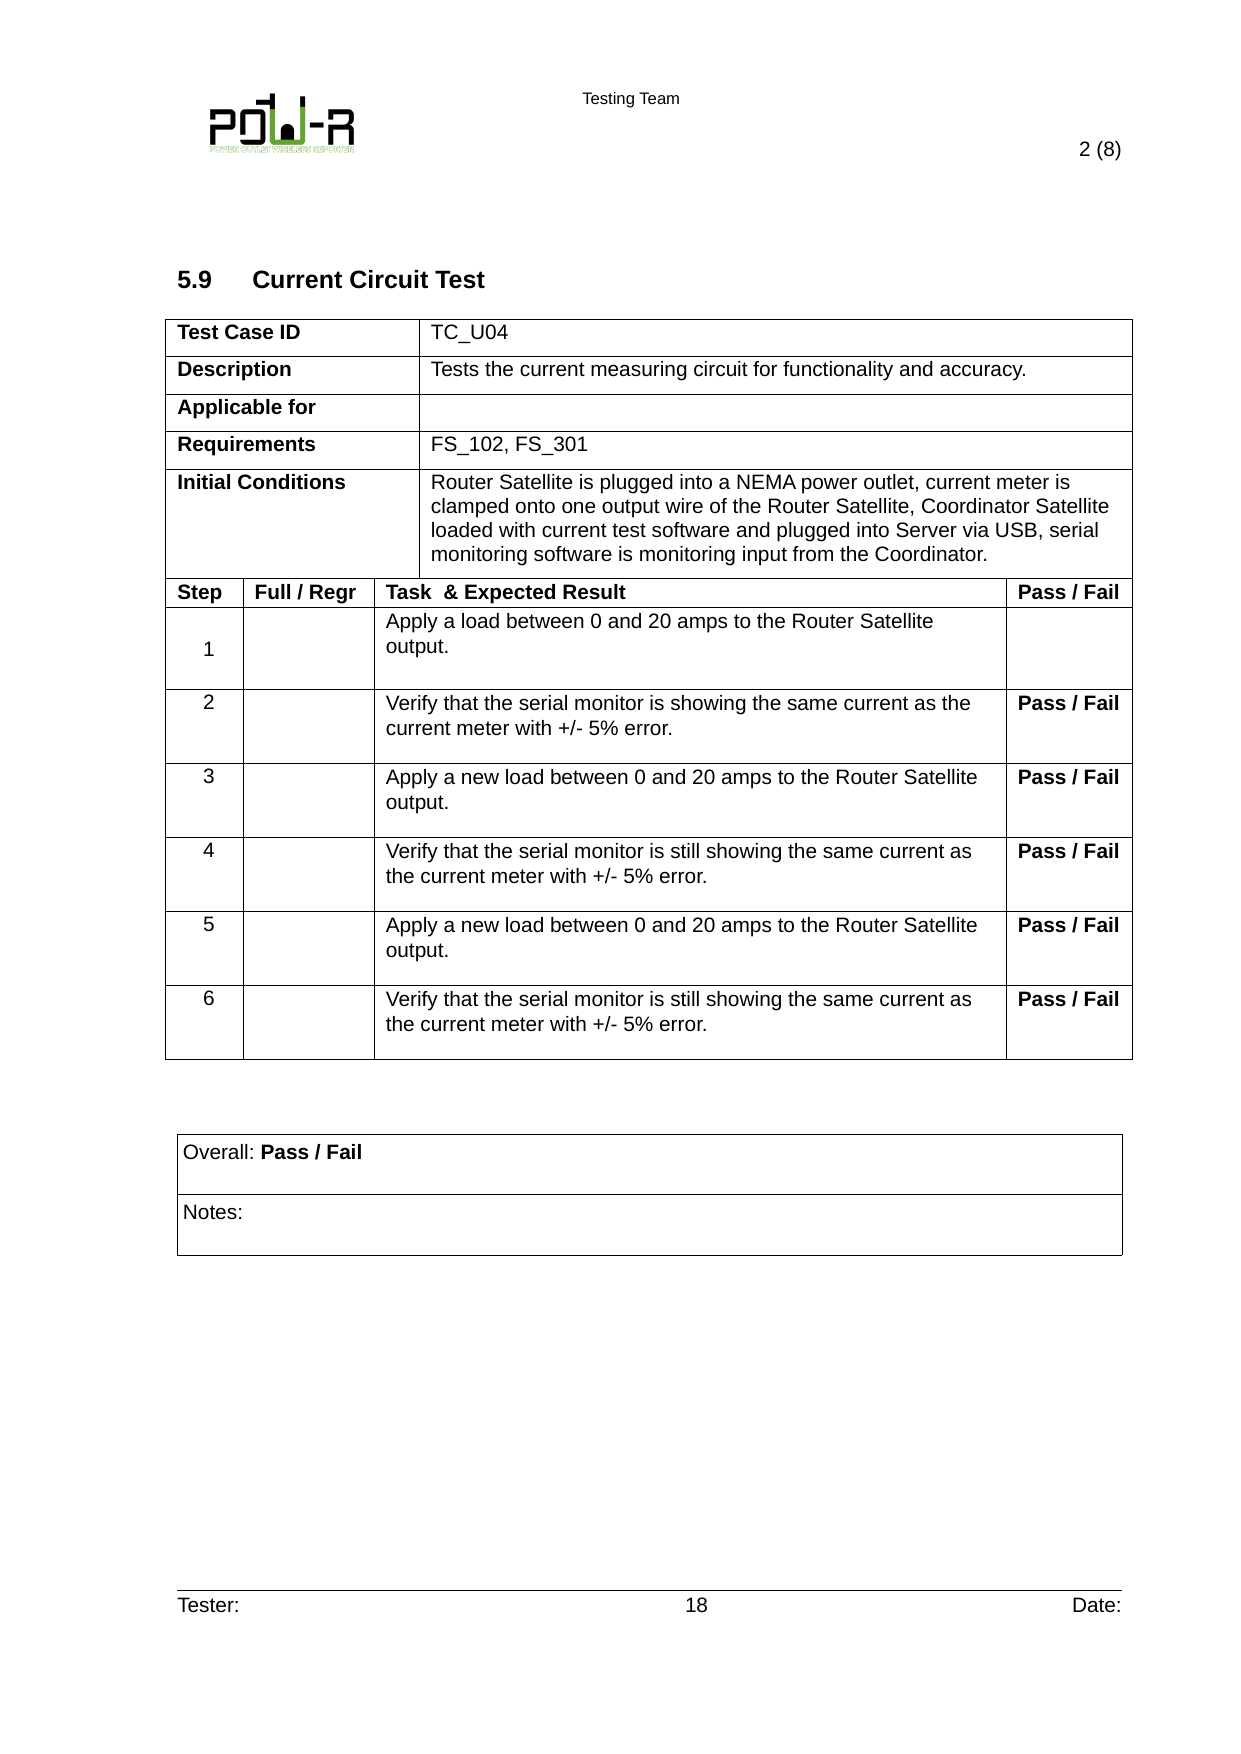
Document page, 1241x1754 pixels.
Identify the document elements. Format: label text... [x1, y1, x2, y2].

table_cell [166, 608, 243, 689]
table_cell [244, 690, 374, 763]
table_cell Initial Conditions [166, 470, 419, 578]
table_cell Full / Regr [244, 579, 374, 607]
table_header Test Case ID [166, 320, 419, 356]
table_cell [244, 838, 374, 911]
table_cell [244, 608, 374, 689]
table_cell Pass / Fail [1007, 764, 1132, 837]
table_cell Apply a load between 0 and 20 amps to the Router Satellite output. [375, 608, 1006, 689]
table_cell Description [166, 357, 419, 394]
table_cell Tests the current measuring circuit for functionality and accuracy. [420, 357, 1132, 394]
table_cell [166, 986, 243, 1059]
table_cell [166, 912, 243, 985]
table_cell [166, 764, 243, 837]
table_cell Pass / Fail [1007, 579, 1132, 607]
table_cell [244, 912, 374, 985]
table_cell Apply a new load between 0 and 20 amps to the Router Satellite output. [375, 912, 1006, 985]
table_header Overall: Pass / Fail [178, 1135, 1122, 1194]
table_cell Pass / Fail [1007, 986, 1132, 1059]
table_cell [244, 986, 374, 1059]
table_cell Step [166, 579, 243, 607]
table_cell Applicable for [166, 395, 419, 431]
table_cell [166, 838, 243, 911]
table_cell Verify that the serial monitor is showing the same current as the current meter with +/- 5% error. [375, 690, 1006, 763]
table_cell Verify that the serial monitor is still showing the same current as the current meter with +/- 5% error. [375, 986, 1006, 1059]
table_cell Pass / Fail [1007, 838, 1132, 911]
table_cell Router Satellite is plugged into a NEMA power outlet, current meter is clamped onto one output wire of the Router Satellite, Coordinator Satellite loaded with current test software and plugged into Server via USB, serial monitoring software is monitoring input from the Coordinator. [420, 470, 1132, 578]
table_cell Notes: [178, 1195, 1122, 1255]
table_cell Apply a new load between 0 and 20 amps to the Router Satellite output. [375, 764, 1006, 837]
table_header TC_U04 [420, 320, 1132, 356]
table_cell Requirements [166, 432, 419, 469]
table_cell FS_102, FS_301 [420, 432, 1132, 469]
table_cell [166, 690, 243, 763]
table_cell [244, 764, 374, 837]
table_cell [1007, 608, 1132, 689]
subtitle Current Circuit Test [177, 265, 1122, 294]
table_cell Task & Expected Result [375, 579, 1006, 607]
picture [206, 88, 358, 157]
table_cell Pass / Fail [1007, 912, 1132, 985]
table_cell Pass / Fail [1007, 690, 1132, 763]
table_cell [420, 395, 1132, 431]
table_cell Verify that the serial monitor is still showing the same current as the current meter with +/- 5% error. [375, 838, 1006, 911]
